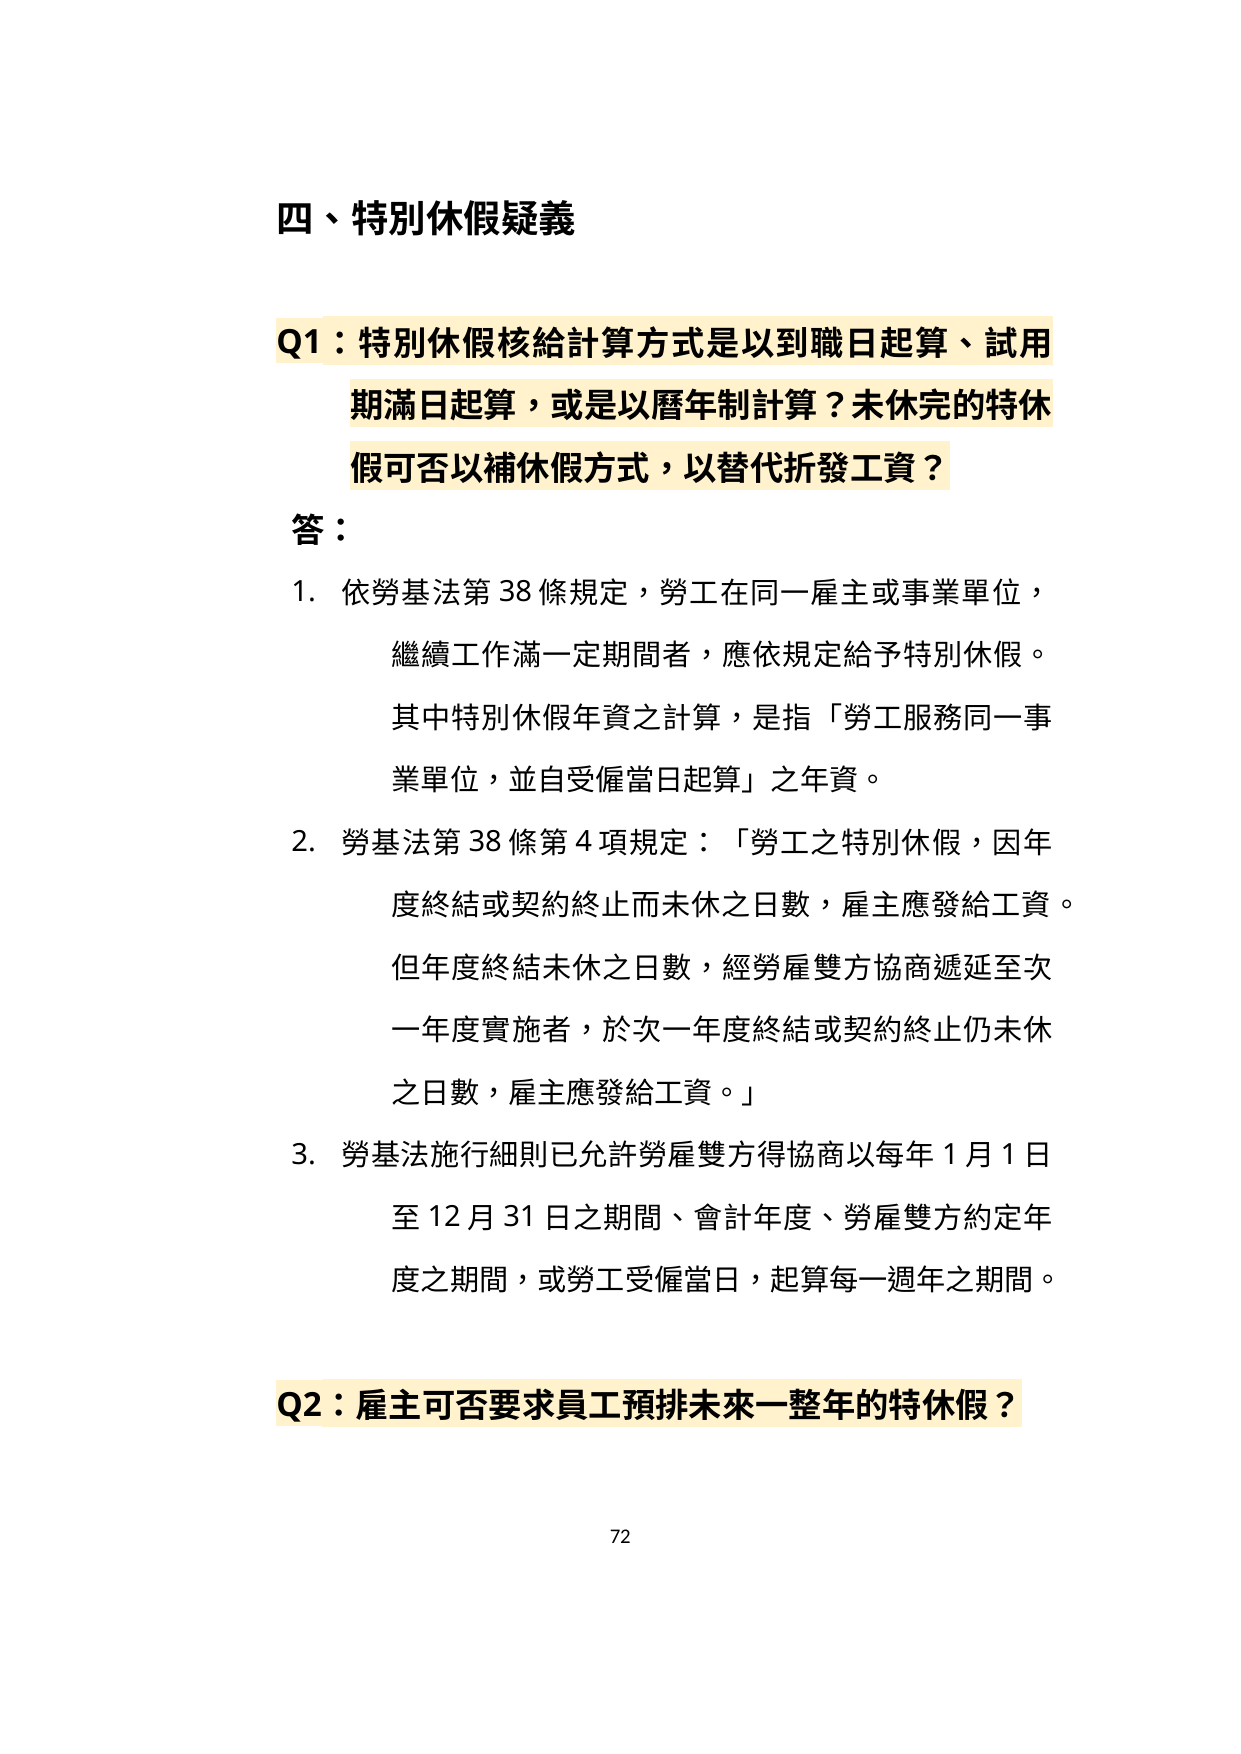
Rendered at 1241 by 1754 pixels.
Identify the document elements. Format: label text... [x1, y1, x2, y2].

text 答： [291, 486, 1053, 549]
text Q1：特別休假核給計算方式是以到職日起算、試用期滿日起算，或是以曆年制計算？未休完的特休假可否以補休假方式，以替代折發工資？ [276, 299, 1053, 486]
list 依勞基法第38條規定，勞工在同一雇主或事業單位，繼續工作滿一定期間者，應依規定給予特別休假。其中特別休假年資之計算，是指「勞工服務同一事業單位，並自受僱當日起算」之年資。 [291, 549, 1053, 799]
text Q2：雇主可否要求員工預排未來一整年的特休假？ [276, 1361, 1053, 1424]
text 四、特別休假疑義 [276, 174, 1053, 236]
list 勞基法施行細則已允許勞雇雙方得協商以每年1月1日至12月31日之期間、會計年度、勞雇雙方約定年度之期間，或勞工受僱當日，起算每一週年之期間。 [291, 1111, 1053, 1299]
list 勞基法第38條第4項規定：「勞工之特別休假，因年度終結或契約終止而未休之日數，雇主應發給工資。但年度終結未休之日數，經勞雇雙方協商遞延至次一年度實施者，於次一年度終結或契約終止仍未休之日數，雇主應發給工資。」 [291, 799, 1053, 1111]
